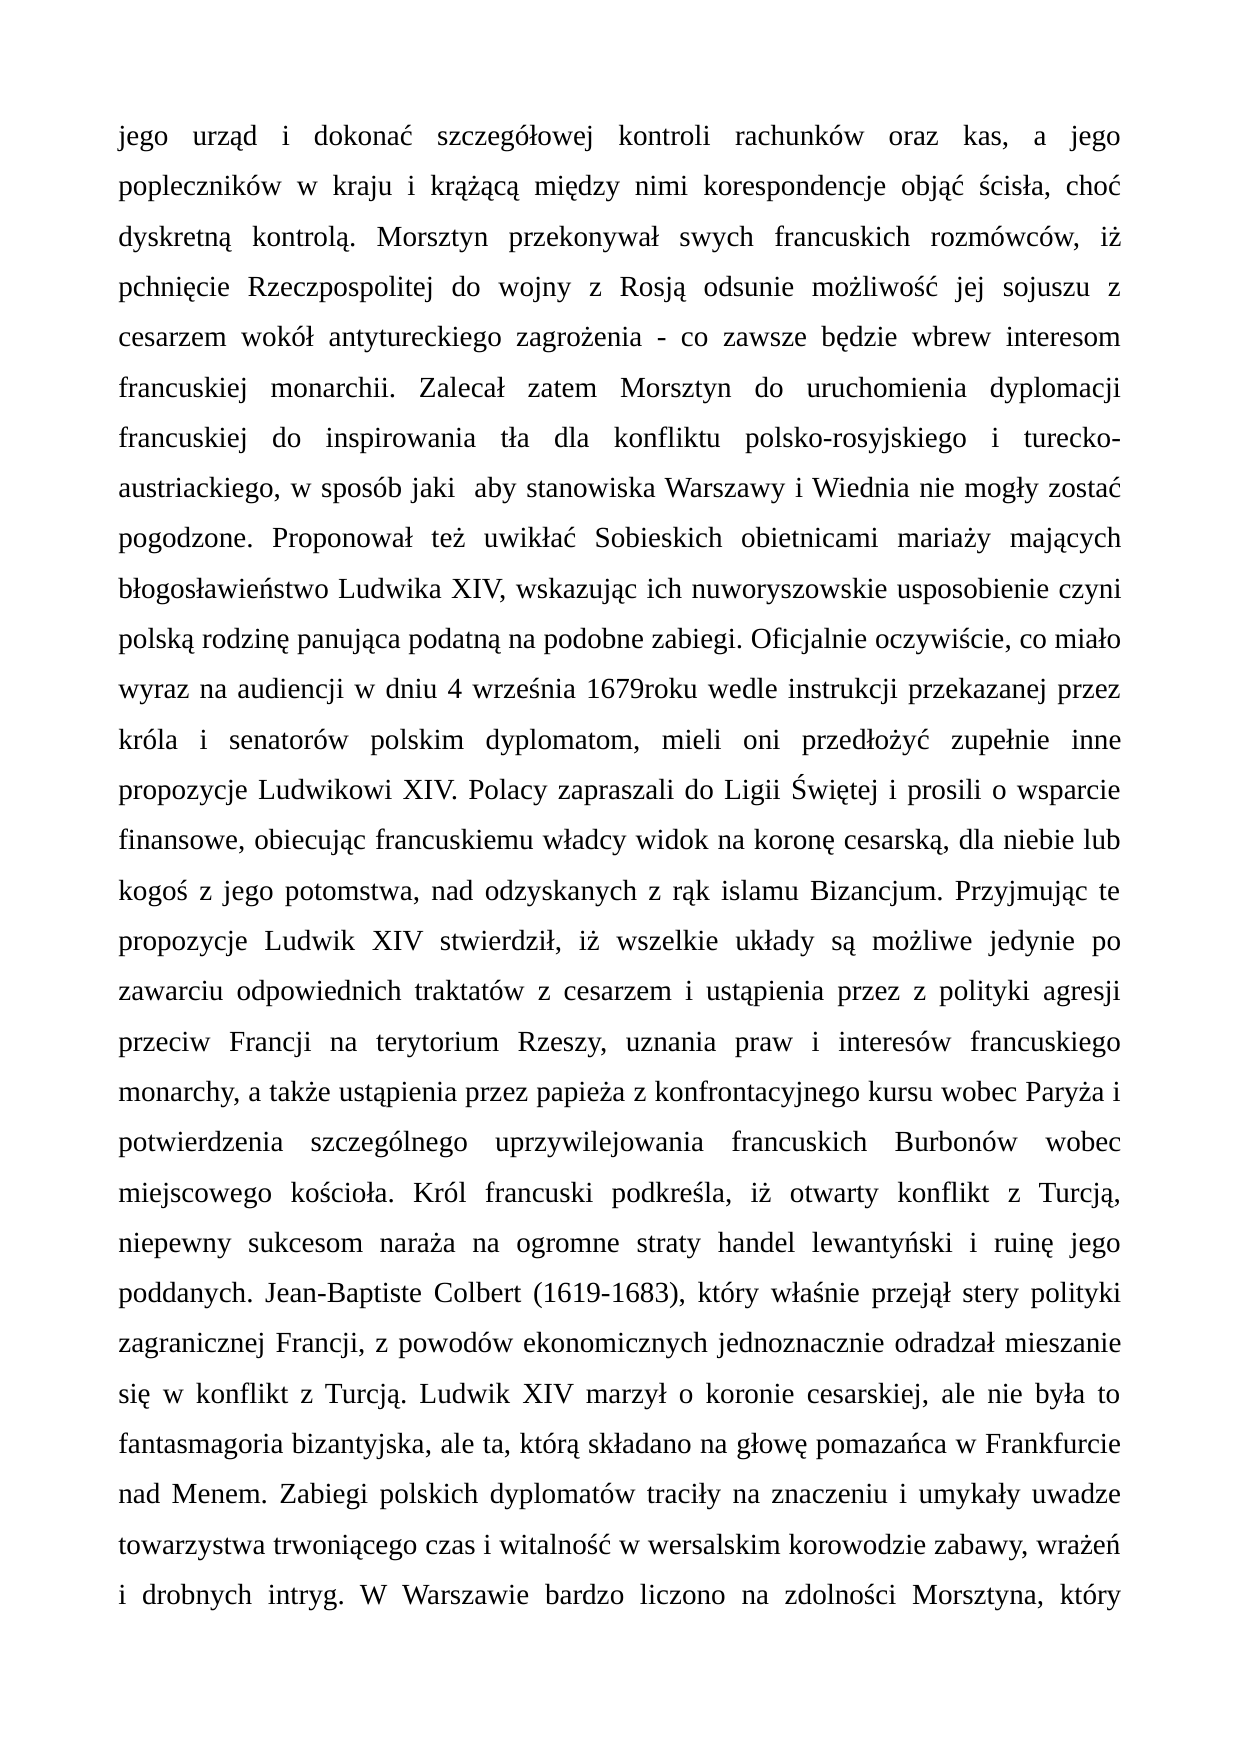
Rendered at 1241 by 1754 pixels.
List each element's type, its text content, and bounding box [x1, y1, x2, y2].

text jego urząd i dokonać szczegółowej kontroli rachunków oraz kas, a jego popleczników w kraju i krążącą między nimi korespondencje objąć ścisła, choć dyskretną kontrolą. Morsztyn przekonywał swych francuskich rozmówców, iż pchnięcie Rzeczpospolitej do wojny z Rosją odsunie możliwość jej sojuszu z cesarzem wokół antytureckiego zagrożenia - co zawsze będzie wbrew interesom francuskiej monarchii. Zalecał zatem Morsztyn do uruchomienia dyplomacji francuskiej do inspirowania tła dla konfliktu polsko-rosyjskiego i turecko-austriackiego, w sposób jaki aby stanowiska Warszawy i Wiednia nie mogły zostać pogodzone. Proponował też uwikłać Sobieskich obietnicami mariaży mających błogosławieństwo Ludwika XIV, wskazując ich nuworyszowskie usposobienie czyni polską rodzinę panująca podatną na podobne zabiegi. Oficjalnie oczywiście, co miało wyraz na audiencji w dniu 4 września 1679roku wedle instrukcji przekazanej przez króla i senatorów polskim dyplomatom, mieli oni przedłożyć zupełnie inne propozycje Ludwikowi XIV. Polacy zapraszali do Ligii Świętej i prosili o wsparcie finansowe, obiecując francuskiemu władcy widok na koronę cesarską, dla niebie lub kogoś z jego potomstwa, nad odzyskanych z rąk islamu Bizancjum. Przyjmując te propozycje Ludwik XIV stwierdził, iż wszelkie układy są możliwe jedynie po zawarciu odpowiednich traktatów z cesarzem i ustąpienia przez z polityki agresji przeciw Francji na terytorium Rzeszy, uznania praw i interesów francuskiego monarchy, a także ustąpienia przez papieża z konfrontacyjnego kursu wobec Paryża i potwierdzenia szczególnego uprzywilejowania francuskich Burbonów wobec miejscowego kościoła. Król francuski podkreśla, iż otwarty konflikt z Turcją, niepewny sukcesom naraża na ogromne straty handel lewantyński i ruinę jego poddanych. Jean-Baptiste Colbert (1619-1683), który właśnie przejął stery polityki zagranicznej Francji, z powodów ekonomicznych jednoznacznie odradzał mieszanie się w konflikt z Turcją. Ludwik XIV marzył o koronie cesarskiej, ale nie była to fantasmagoria bizantyjska, ale ta, którą składano na głowę pomazańca w Frankfurcie nad Menem. Zabiegi polskich dyplomatów traciły na znaczeniu i umykały uwadze towarzystwa trwoniącego czas i witalność w wersalskim korowodzie zabawy, wrażeń i drobnych intryg. W Warszawie bardzo liczono na zdolności Morsztyna, który [118, 118, 1122, 1611]
